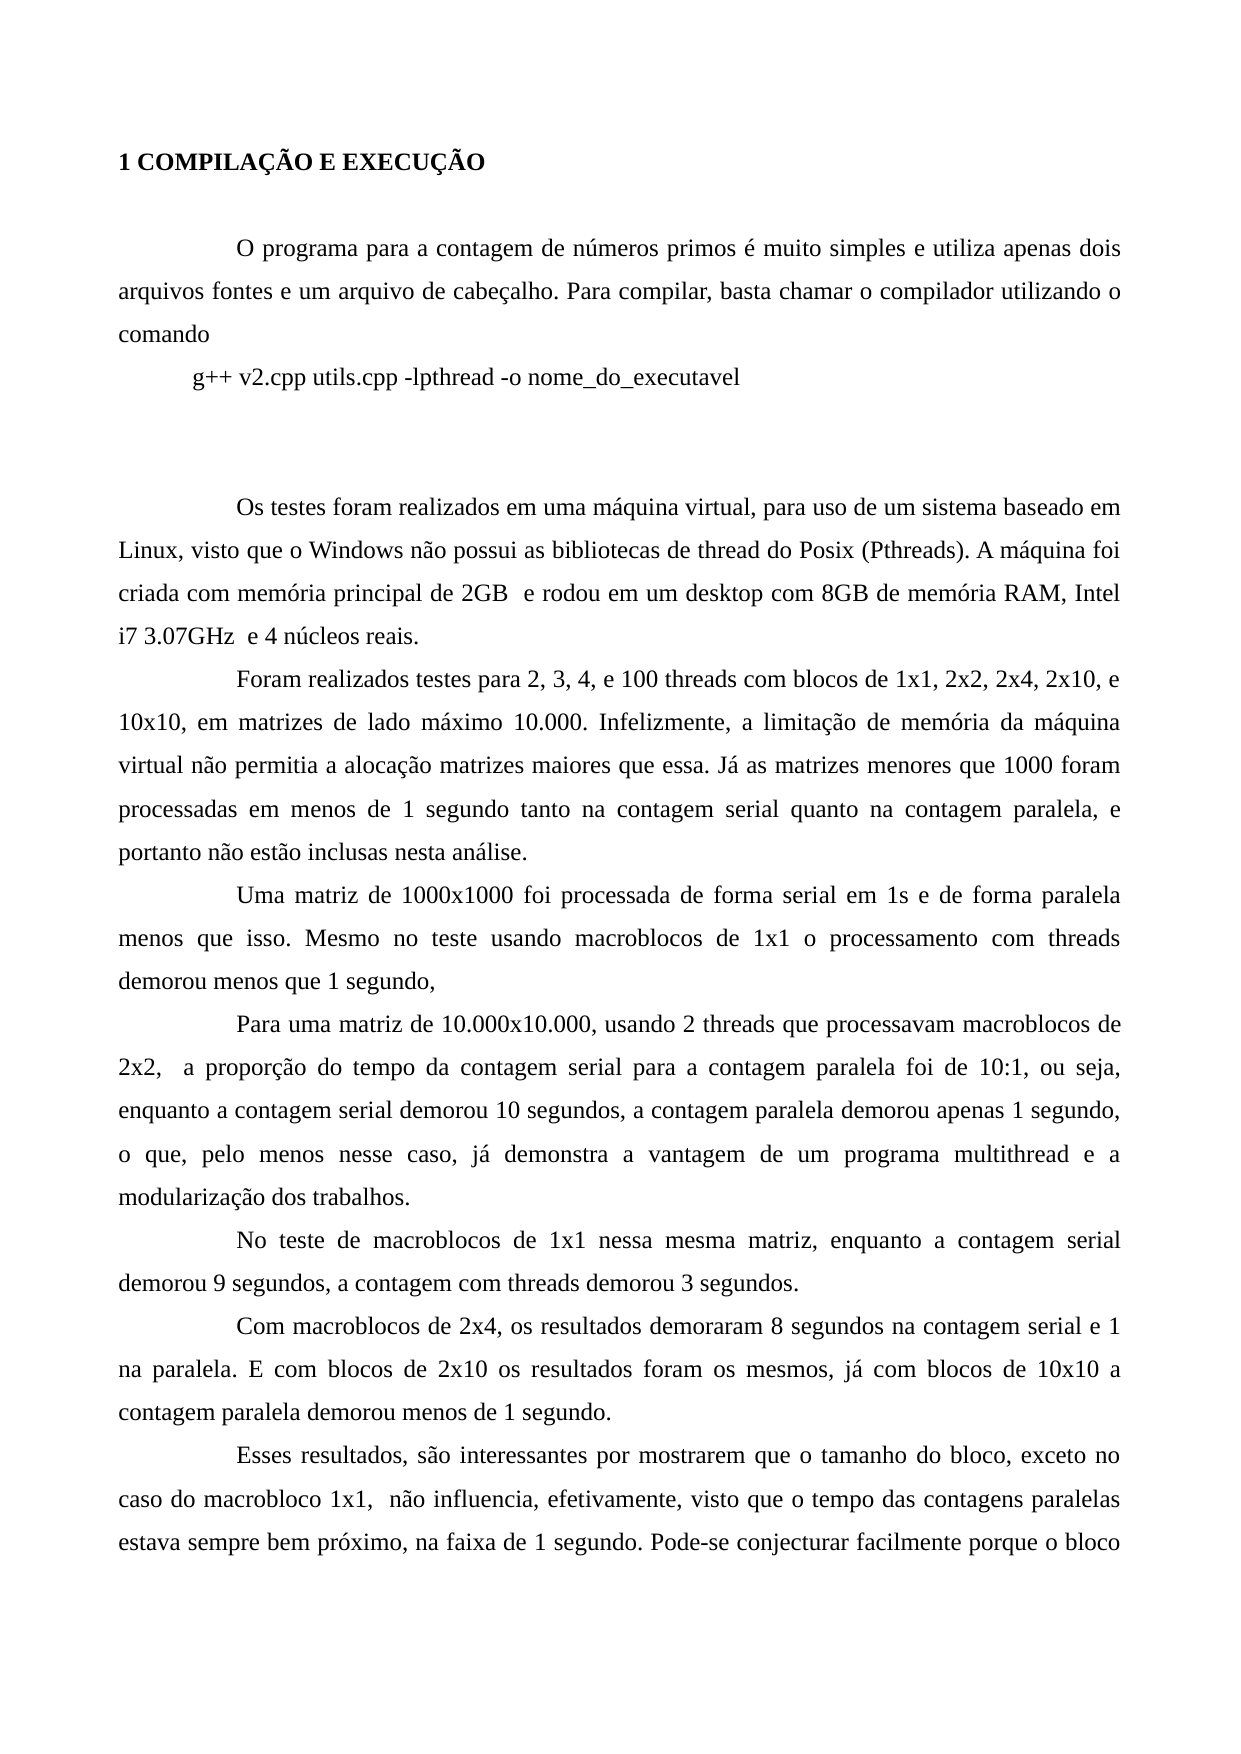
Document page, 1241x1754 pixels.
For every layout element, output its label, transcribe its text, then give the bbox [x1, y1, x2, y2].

text Os testes foram realizados em uma máquina virtual, para uso de um sistema baseado em Linux, visto que o Windows não possui as bibliotecas de thread do Posix (Pthreads). A máquina foi criada com memória principal de 2GB e rodou em um desktop com 8GB de memória RAM, Intel i7 3.07GHz e 4 núcleos reais. [118, 492, 1122, 650]
text g++ v2.cpp utils.cpp -lpthread -o nome_do_executavel [118, 362, 1122, 391]
text O programa para a contagem de números primos é muito simples e utiliza apenas dois arquivos fontes e um arquivo de cabeçalho. Para compilar, basta chamar o compilador utilizando o comando [118, 233, 1122, 348]
text Com macroblocos de 2x4, os resultados demoraram 8 segundos na contagem serial e 1 na paralela. E com blocos de 2x10 os resultados foram os mesmos, já com blocos de 10x10 a contagem paralela demorou menos de 1 segundo. [118, 1311, 1122, 1426]
text 1 COMPILAÇÃO E EXECUÇÃO [118, 147, 1122, 176]
text Para uma matriz de 10.000x10.000, usando 2 threads que processavam macroblocos de 2x2, a proporção do tempo da contagem serial para a contagem paralela foi de 10:1, ou seja, enquanto a contagem serial demorou 10 segundos, a contagem paralela demorou apenas 1 segundo, o que, pelo menos nesse caso, já demonstra a vantagem de um programa multithread e a modularização dos trabalhos. [118, 1009, 1122, 1211]
text Esses resultados, são interessantes por mostrarem que o tamanho do bloco, exceto no caso do macrobloco 1x1, não influencia, efetivamente, visto que o tempo das contagens paralelas estava sempre bem próximo, na faixa de 1 segundo. Pode-se conjecturar facilmente porque o bloco [118, 1441, 1122, 1556]
text Foram realizados testes para 2, 3, 4, e 100 threads com blocos de 1x1, 2x2, 2x4, 2x10, e 10x10, em matrizes de lado máximo 10.000. Infelizmente, a limitação de memória da máquina virtual não permitia a alocação matrizes maiores que essa. Já as matrizes menores que 1000 foram processadas em menos de 1 segundo tanto na contagem serial quanto na contagem paralela, e portanto não estão inclusas nesta análise. [118, 664, 1122, 866]
text Uma matriz de 1000x1000 foi processada de forma serial em 1s e de forma paralela menos que isso. Mesmo no teste usando macroblocos de 1x1 o processamento com threads demorou menos que 1 segundo, [118, 880, 1122, 995]
text No teste de macroblocos de 1x1 nessa mesma matriz, enquanto a contagem serial demorou 9 segundos, a contagem com threads demorou 3 segundos. [118, 1225, 1122, 1297]
